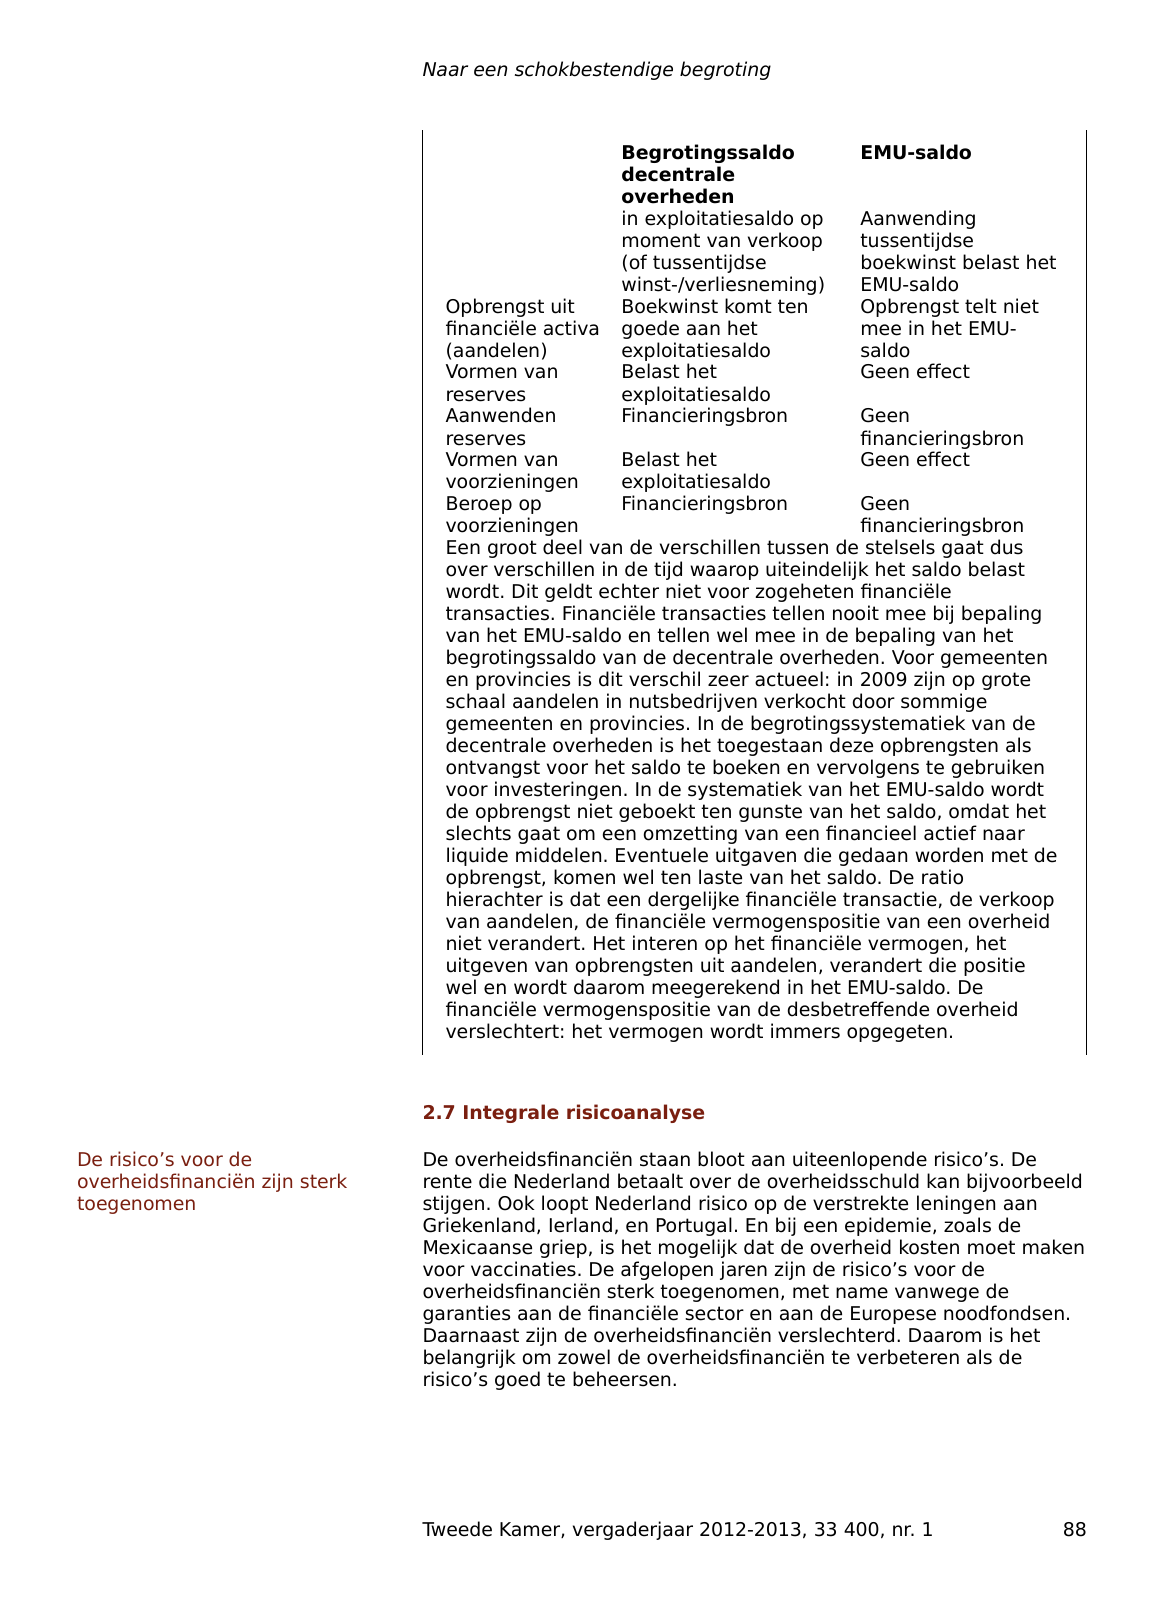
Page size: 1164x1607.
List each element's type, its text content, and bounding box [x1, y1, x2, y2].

table_cell Financieringsbron [615, 405, 854, 449]
subtitle 2.7 Integrale risicoanalyse [422, 1102, 1087, 1124]
table_cell Opbrengst telt niet mee in het EMU-saldo [854, 296, 1064, 361]
table_header [445, 142, 615, 208]
table_cell Belast het exploitatiesaldo [615, 361, 854, 405]
table_cell Geen effect [854, 361, 1064, 405]
table_cell Geen financieringsbron [854, 493, 1064, 537]
table_cell Opbrengst uit financiële activa (aandelen) [445, 296, 615, 361]
text De overheidsfinanciën staan bloot aan uiteenlopende risico’s. De rente die Nederland betaalt over de overheidsschuld kan bijvoorbeeld stijgen. Ook loopt Nederland risico op de verstrekte leningen aan Griekenland, Ierland, en Portugal. En bij een epidemie, zoals de Mexicaanse griep, is het mogelijk dat de overheid kosten moet maken voor vaccinaties. De afgelopen jaren zijn de risico’s voor de overheidsfinanciën sterk toegenomen, met name vanwege de garanties aan de financiële sector en aan de Europese noodfondsen. Daarnaast zijn de overheidsfinanciën verslechterd. Daarom is het belangrijk om zowel de overheidsfinanciën te verbeteren als de risico’s goed te beheersen. [422, 1149, 1087, 1391]
table_cell Vormen van voorzieningen [445, 449, 615, 493]
table_cell Aanwenden reserves [445, 405, 615, 449]
table_cell Geen financieringsbron [854, 405, 1064, 449]
table_cell Vormen van reserves [445, 361, 615, 405]
text De risico’s voor de overheidsfinanciën zijn sterk toegenomen [77, 1149, 399, 1215]
table_cell in exploitatiesaldo op moment van verkoop (of tussentijdse winst-/verliesneming) [615, 208, 854, 296]
table_cell Belast het exploitatiesaldo [615, 449, 854, 493]
table_cell Geen effect [854, 449, 1064, 493]
table_cell [445, 208, 615, 296]
table_header Begrotingssaldo decentrale overheden [615, 142, 854, 208]
table_header Een groot deel van de verschillen tussen de stelsels gaat dus over verschillen in de tijd waarop uiteindelijk het saldo belast wordt. Dit geldt echter niet voor zogeheten financiële transacties. Financiële transacties tellen nooit mee bij bepaling van het EMU-saldo en tellen wel mee in de bepaling van het begrotingssaldo van de decentrale overheden. Voor gemeenten en provincies is dit verschil zeer actueel: in 2009 zijn op grote schaal aandelen in nutsbedrijven verkocht door sommige gemeenten en provincies. In de begrotingssystematiek van de decentrale overheden is het toegestaan deze opbrengsten als ontvangst voor het saldo te boeken en vervolgens te gebruiken voor investeringen. In de systematiek van het EMU-saldo wordt de opbrengst niet geboekt ten gunste van het saldo, omdat het slechts gaat om een omzetting van een financieel actief naar liquide middelen. Eventuele uitgaven die gedaan worden met de opbrengst, komen wel ten laste van het saldo. De ratio hierachter is dat een dergelijke financiële transactie, de verkoop van aandelen, de financiële vermogenspositie van een overheid niet verandert. Het interen op het financiële vermogen, het uitgeven van opbrengsten uit aandelen, verandert die positie wel en wordt daarom meegerekend in het EMU-saldo. De financiële vermogenspositie van de desbetreffende overheid verslechtert: het vermogen wordt immers opgegeten. [423, 130, 1086, 1054]
table_cell Beroep op voorzieningen [445, 493, 615, 537]
table_header EMU-saldo [854, 142, 1064, 208]
table_cell Financieringsbron [615, 493, 854, 537]
table_cell Aanwending tussentijdse boekwinst belast het EMU-saldo [854, 208, 1064, 296]
table_cell Boekwinst komt ten goede aan het exploitatiesaldo [615, 296, 854, 361]
